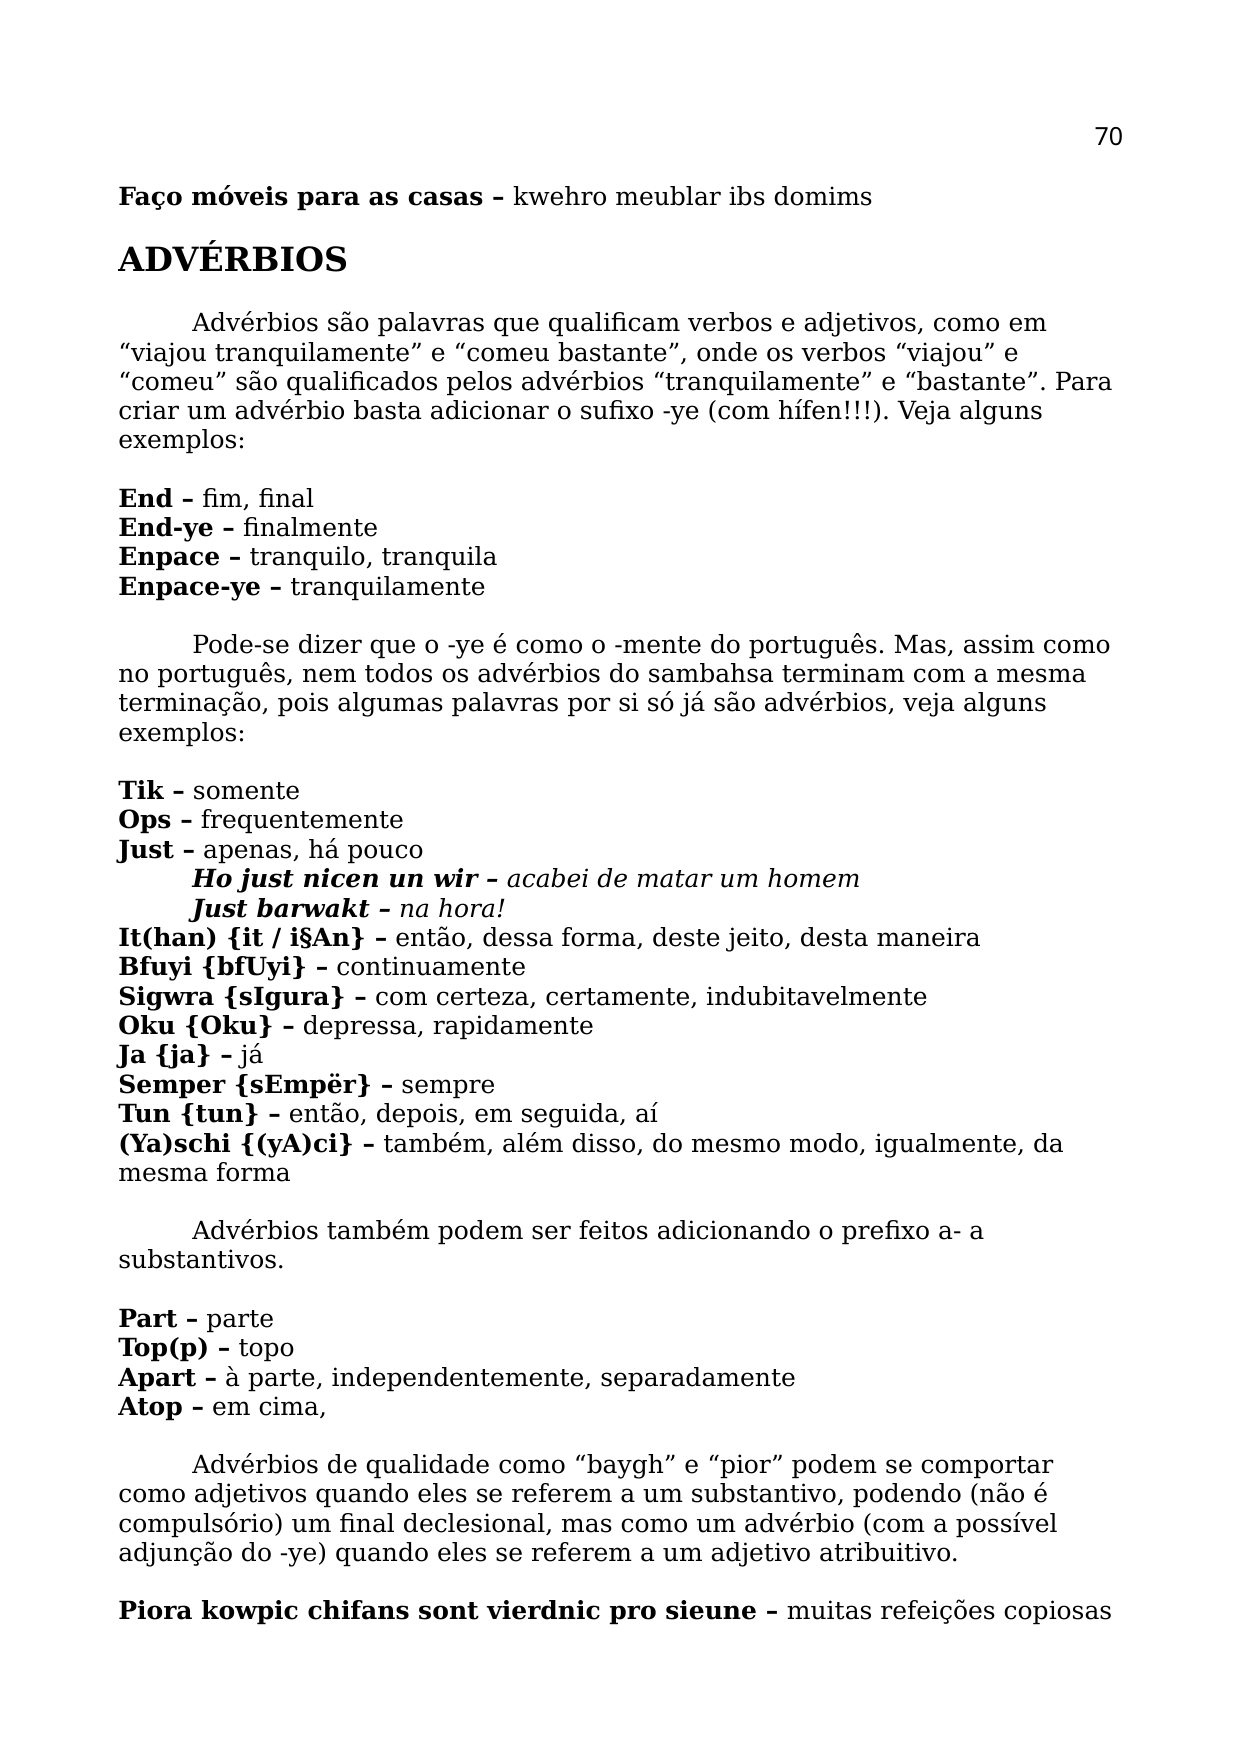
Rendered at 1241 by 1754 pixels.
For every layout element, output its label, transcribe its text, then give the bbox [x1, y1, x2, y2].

text Enpace-ye – tranquilamente [118, 572, 1123, 601]
text It(han) {it / i§An} – então, dessa forma, deste jeito, desta maneira [118, 923, 1123, 952]
text Ho just nicen un wir – acabei de matar um homem [118, 864, 1123, 893]
text Tik – somente [118, 776, 1123, 805]
subtitle ADVÉRBIOS [118, 240, 1123, 279]
text Pode-se dizer que o -ye é como o -mente do português. Mas, assim como no português, nem todos os advérbios do sambahsa terminam com a mesma terminação, pois algumas palavras por si só já são advérbios, veja alguns exemplos: [118, 630, 1123, 747]
text Bfuyi {bfUyi} – continuamente [118, 952, 1123, 982]
text Faço móveis para as casas – kwehro meublar ibs domims [118, 182, 1123, 211]
text End-ye – finalmente [118, 513, 1123, 542]
text Advérbios de qualidade como “baygh” e “pior” podem se comportar como adjetivos quando eles se referem a um substantivo, podendo (não é compulsório) um final declesional, mas como um advérbio (com a possível adjunção do -ye) quando eles se referem a um adjetivo atribuitivo. [118, 1450, 1123, 1567]
text Part – parte [118, 1304, 1123, 1333]
text Atop – em cima, [118, 1392, 1123, 1421]
text Top(p) – topo [118, 1333, 1123, 1362]
text Just barwakt – na hora! [118, 893, 1123, 923]
text Advérbios são palavras que qualificam verbos e adjetivos, como em “viajou tranquilamente” e “comeu bastante”, onde os verbos “viajou” e “comeu” são qualificados pelos advérbios “tranquilamente” e “bastante”. Para criar um advérbio basta adicionar o sufixo -ye (com hífen!!!). Veja alguns exemplos: [118, 308, 1123, 454]
text Apart – à parte, independentemente, separadamente [118, 1362, 1123, 1392]
text Advérbios também podem ser feitos adicionando o prefixo a- a substantivos. [118, 1216, 1123, 1274]
text End – fim, final [118, 483, 1123, 513]
text Ops – frequentemente [118, 805, 1123, 835]
text Semper {sEmpër} – sempre [118, 1070, 1123, 1099]
text Piora kowpic chifans sont vierdnic pro sieune – muitas refeições copiosas [118, 1596, 1123, 1626]
text Enpace – tranquilo, tranquila [118, 542, 1123, 572]
text Ja {ja} – já [118, 1040, 1123, 1070]
text Sigwra {sIgura} – com certeza, certamente, indubitavelmente [118, 982, 1123, 1011]
text Just – apenas, há pouco [118, 835, 1123, 864]
text Tun {tun} – então, depois, em seguida, aí [118, 1099, 1123, 1128]
text (Ya)schi {(yA)ci} – também, além disso, do mesmo modo, igualmente, da mesma forma [118, 1128, 1123, 1187]
text Oku {Oku} – depressa, rapidamente [118, 1011, 1123, 1040]
